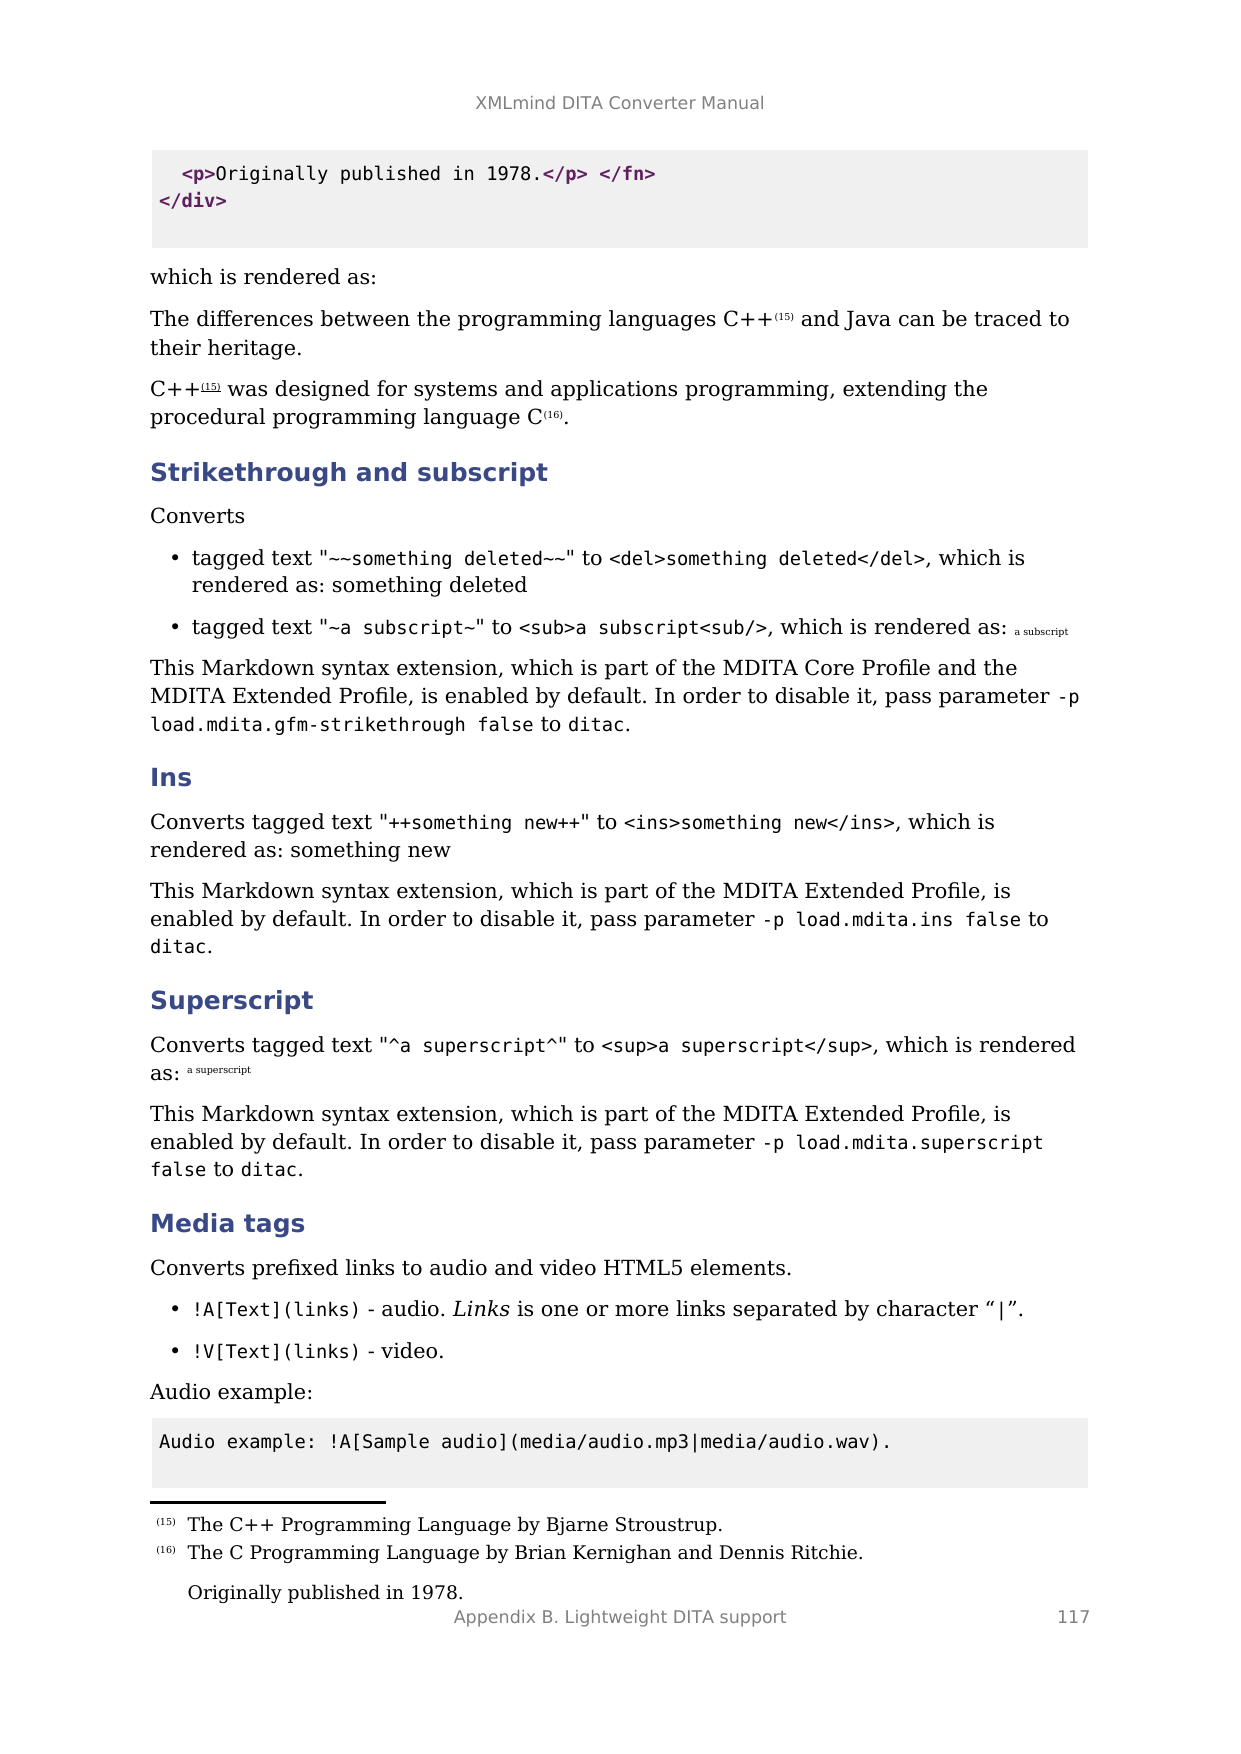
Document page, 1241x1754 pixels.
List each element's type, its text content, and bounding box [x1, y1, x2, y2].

text (16) The C Programming Language by Brian Kernighan and Dennis Ritchie. [150, 1536, 1090, 1564]
text Converts prefixed links to audio and video HTML5 elements. [150, 1252, 1090, 1280]
text C++(15) was designed for systems and applications programming, extending the procedural programming language C(16). [150, 373, 1090, 430]
text The differences between the programming languages C++(15) and Java can be traced to their heritage. [150, 303, 1090, 360]
list !A[Text](links) - audio. Links is one or more links separated by character “|”. [150, 1294, 1090, 1321]
list tagged text "~a subscript~" to <sub>a subscript<sub/>, which is rendered as: a subscript [150, 611, 1090, 639]
text Audio example: !A[Sample audio](media/audio.mp3|media/audio.wav). [152, 1418, 1088, 1488]
text (15) The C++ Programming Language by Bjarne Stroustrup. [150, 1508, 1090, 1536]
text Media tags [150, 1209, 1090, 1238]
list !V[Text](links) - video. [150, 1335, 1090, 1363]
text Strikethrough and subscript [150, 458, 1090, 487]
text This Markdown syntax extension, which is part of the MDITA Core Profile and the MDITA Extended Profile, is enabled by default. In order to disable it, pass parameter -p load.mdita.gfm-strikethrough false to ditac. [150, 653, 1090, 736]
list tagged text "~~something deleted~~" to <del>something deleted</del>, which is rendered as: something deleted [150, 542, 1090, 597]
text <p>Originally published in 1978.</p> </fn> </div> [152, 150, 1088, 248]
text Ins [150, 763, 1090, 793]
text Converts [150, 501, 1090, 528]
text Superscript [150, 986, 1090, 1016]
text Converts tagged text "++something new++" to <ins>something new</ins>, which is rendered as: something new [150, 806, 1090, 862]
text Originally published in 1978. [187, 1576, 1090, 1604]
text This Markdown syntax extension, which is part of the MDITA Extended Profile, is enabled by default. In order to disable it, pass parameter -p load.mdita.ins false to ditac. [150, 876, 1090, 959]
text Converts tagged text "^a superscript^" to <sup>a superscript</sup>, which is rendered as: a superscript [150, 1029, 1090, 1085]
text Audio example: [150, 1377, 1090, 1404]
text which is rendered as: [150, 262, 1090, 289]
text This Markdown syntax extension, which is part of the MDITA Extended Profile, is enabled by default. In order to disable it, pass parameter -p load.mdita.superscript false to ditac. [150, 1098, 1090, 1182]
